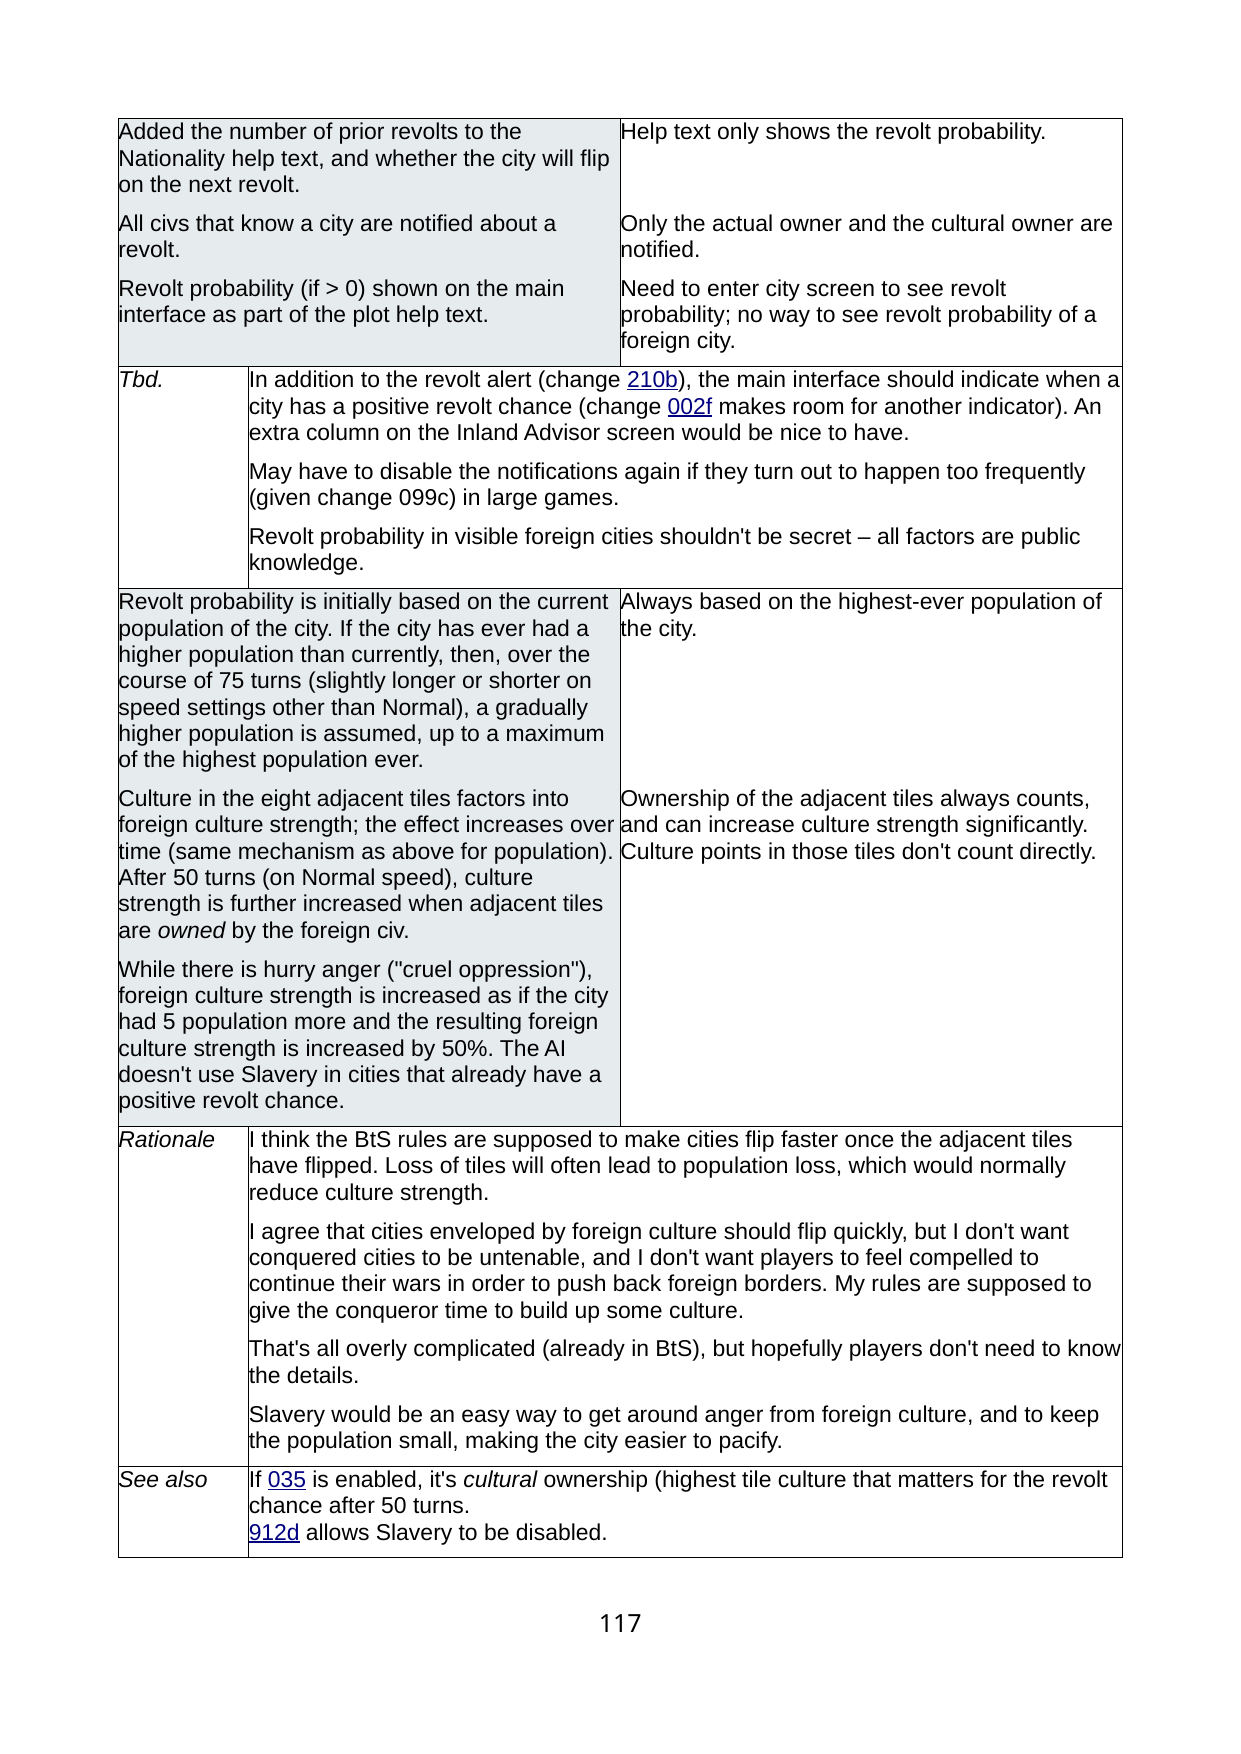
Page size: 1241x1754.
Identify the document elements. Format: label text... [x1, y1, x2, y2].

table_cell Rationale [119, 1127, 248, 1466]
table_cell In addition to the revolt alert (change 210b), the main interface should indicate when a city has a positive revolt chance (change 002f makes room for another indicator). An extra column on the Inland Advisor screen would be nice to have. May have to disable the notifications again if they turn out to happen too frequently (given change 099c) in large games. Revolt probability in visible foreign cities shouldn't be secret – all factors are public knowledge. [249, 367, 1122, 588]
table_cell If 035 is enabled, it's cultural ownership (highest tile culture that matters for the revolt chance after 50 turns. 912d allows Slavery to be disabled. [249, 1467, 1122, 1557]
table_cell See also [119, 1467, 248, 1557]
table_cell Added the number of prior revolts to the Nationality help text, and whether the city will flip on the next revolt. All civs that know a city are notified about a revolt. Revolt probability (if > 0) shown on the main interface as part of the plot help text. [119, 119, 620, 366]
table_cell Tbd. [119, 367, 248, 588]
table_cell Revolt probability is initially based on the current population of the city. If the city has ever had a higher population than currently, then, over the course of 75 turns (slightly longer or shorter on speed settings other than Normal), a gradually higher population is assumed, up to a maximum of the highest population ever. Culture in the eight adjacent tiles factors into foreign culture strength; the effect increases over time (same mechanism as above for population). After 50 turns (on Normal speed), culture strength is further increased when adjacent tiles are owned by the foreign civ. While there is hurry anger ("cruel oppression"), foreign culture strength is increased as if the city had 5 population more and the resulting foreign culture strength is increased by 50%. The AI doesn't use Slavery in cities that already have a positive revolt chance. [119, 589, 620, 1126]
table_cell Help text only shows the revolt probability. Only the actual owner and the cultural owner are notified. Need to enter city screen to see revolt probability; no way to see revolt probability of a foreign city. [621, 119, 1122, 366]
table_cell I think the BtS rules are supposed to make cities flip faster once the adjacent tiles have flipped. Loss of tiles will often lead to population loss, which would normally reduce culture strength. I agree that cities enveloped by foreign culture should flip quickly, but I don't want conquered cities to be untenable, and I don't want players to feel compelled to continue their wars in order to push back foreign borders. My rules are supposed to give the conqueror time to build up some culture. That's all overly complicated (already in BtS), but hopefully players don't need to know the details. Slavery would be an easy way to get around anger from foreign culture, and to keep the population small, making the city easier to pacify. [249, 1127, 1122, 1466]
table_cell Always based on the highest-ever population of the city. Ownership of the adjacent tiles always counts, and can increase culture strength significantly. Culture points in those tiles don't count directly. [621, 589, 1122, 1126]
